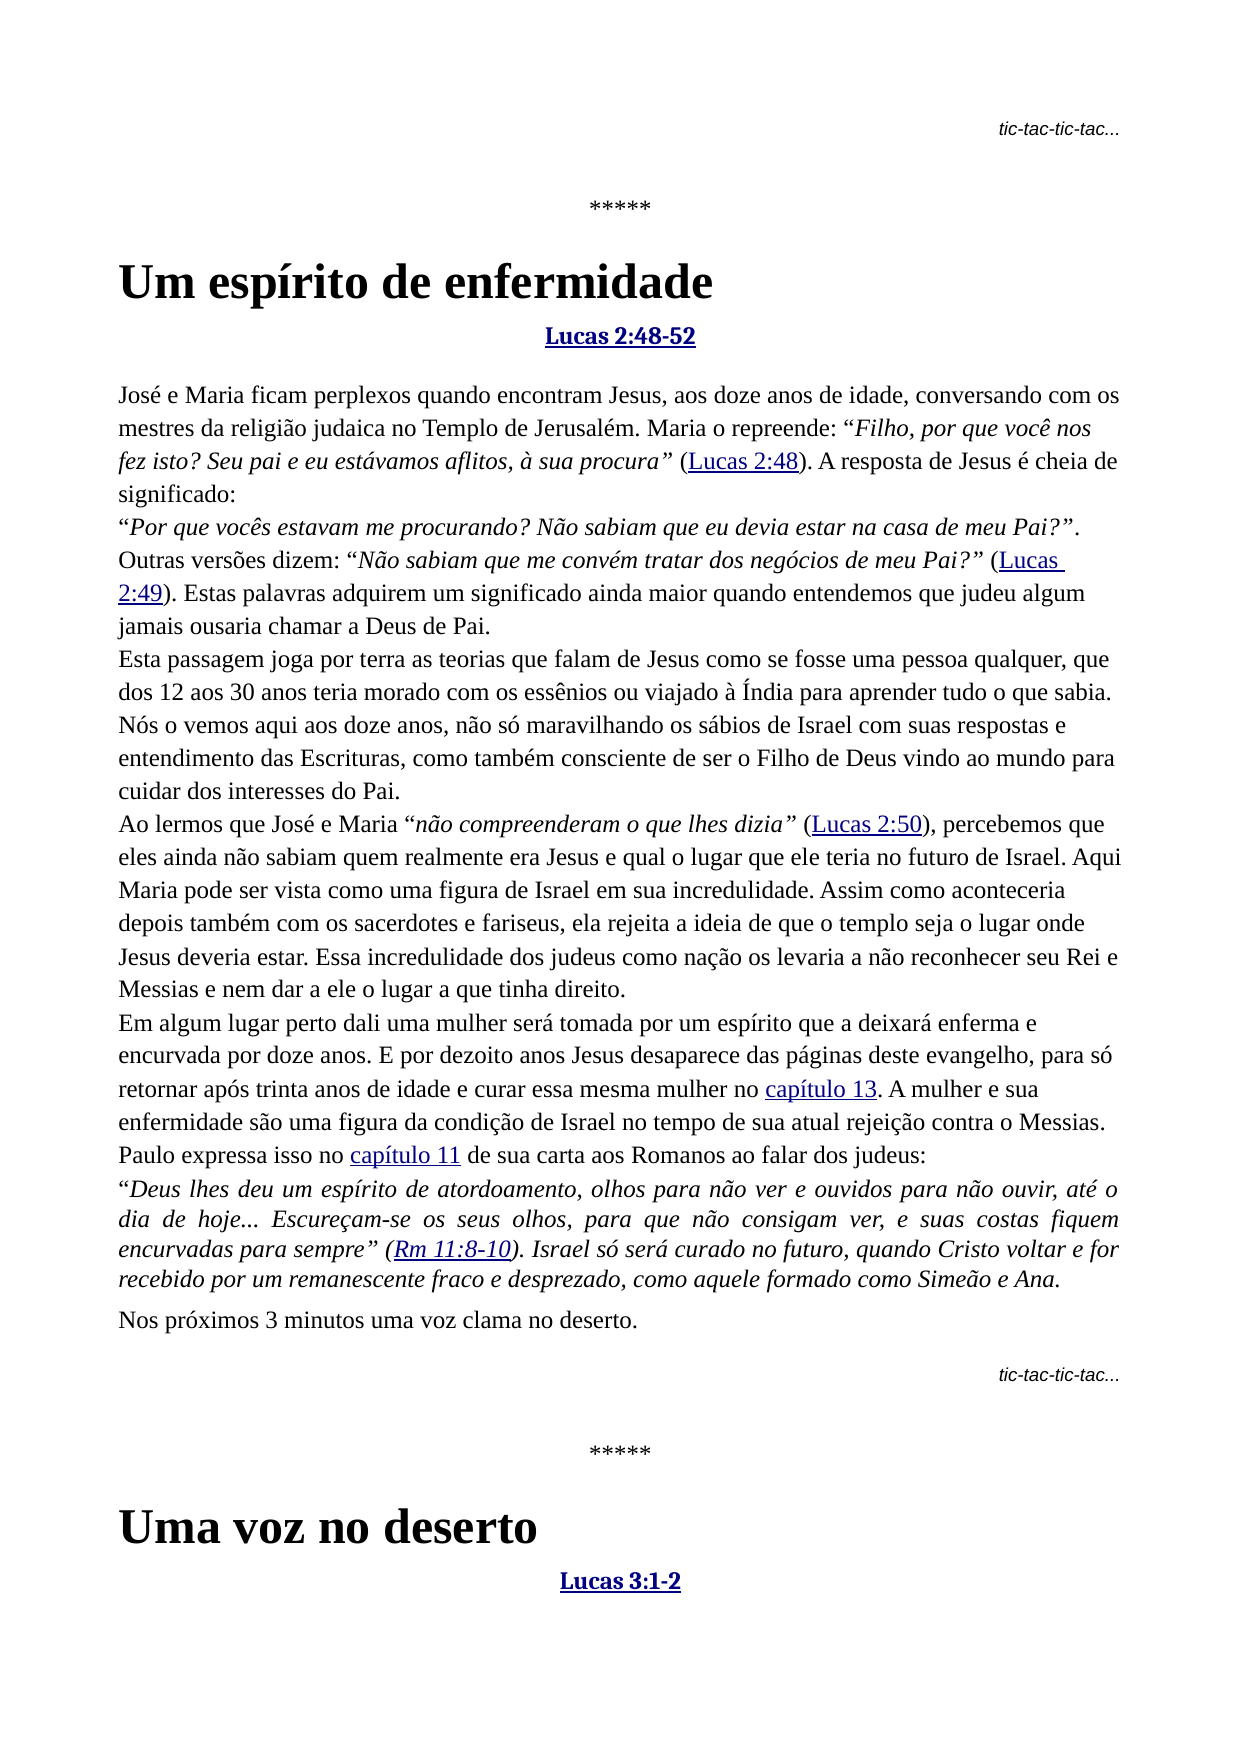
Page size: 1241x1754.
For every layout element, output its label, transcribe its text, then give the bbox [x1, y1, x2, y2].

text ***** [118, 1439, 1122, 1468]
text tic-tac-tic-tac... [118, 1363, 1122, 1385]
text “Deus lhes deu um espírito de atordoamento, olhos para não ver e ouvidos para não ouvir, até o dia de hoje... Escureçam-se os seus olhos, para que não consigam ver, e suas costas fiquem encurvadas para sempre” (Rm 11:8-10). Israel só será curado no futuro, quando Cristo voltar e for recebido por um remanescente fraco e desprezado, como aquele formado como Simeão e Ana. [118, 1173, 1122, 1293]
text Lucas 3:1-2 [118, 1567, 1122, 1596]
text Nos próximos 3 minutos uma voz clama no deserto. [118, 1305, 1122, 1334]
subtitle Um espírito de enfermidade [118, 252, 1122, 309]
text “Por que vocês estavam me procurando? Não sabiam que eu devia estar na casa de meu Pai?”. Outras versões dizem: “Não sabiam que me convém tratar dos negócios de meu Pai?” (Lucas 2:49). Estas palavras adquirem um significado ainda maior quando entendemos que judeu algum jamais ousaria chamar a Deus de Pai. [118, 512, 1122, 640]
text Em algum lugar perto dali uma mulher será tomada por um espírito que a deixará enferma e encurvada por doze anos. E por dezoito anos Jesus desaparece das páginas deste evangelho, para só retornar após trinta anos de idade e curar essa mesma mulher no capítulo 13. A mulher e sua enfermidade são uma figura da condição de Israel no tempo de sua atual rejeição contra o Messias. Paulo expressa isso no capítulo 11 de sua carta aos Romanos ao falar dos judeus: [118, 1008, 1122, 1168]
text Esta passagem joga por terra as teorias que falam de Jesus como se fosse uma pessoa qualquer, que dos 12 aos 30 anos teria morado com os essênios ou viajado à Índia para aprender tudo o que sabia. Nós o vemos aqui aos doze anos, não só maravilhando os sábios de Israel com suas respostas e entendimento das Escrituras, como também consciente de ser o Filho de Deus vindo ao mundo para cuidar dos interesses do Pai. [118, 644, 1122, 805]
text José e Maria ficam perplexos quando encontram Jesus, aos doze anos de idade, conversando com os mestres da religião judaica no Templo de Jerusalém. Maria o repreende: “Filho, por que você nos fez isto? Seu pai e eu estávamos aflitos, à sua procura” (Lucas 2:48). A resposta de Jesus é cheia de significado: [118, 380, 1122, 508]
text Ao lermos que José e Maria “não compreenderam o que lhes dizia” (Lucas 2:50), percebemos que eles ainda não sabiam quem realmente era Jesus e qual o lugar que ele teria no futuro de Israel. Aqui Maria pode ser vista como uma figura de Israel em sua incredulidade. Assim como aconteceria depois também com os sacerdotes e fariseus, ela rejeita a ideia de que o templo seja o lugar onde Jesus deveria estar. Essa incredulidade dos judeus como nação os levaria a não reconhecer seu Rei e Messias e nem dar a ele o lugar a que tinha direito. [118, 809, 1122, 1003]
text ***** [118, 194, 1122, 222]
subtitle Uma voz no deserto [118, 1497, 1122, 1554]
text Lucas 2:48-52 [118, 322, 1122, 351]
text tic-tac-tic-tac... [118, 118, 1122, 140]
